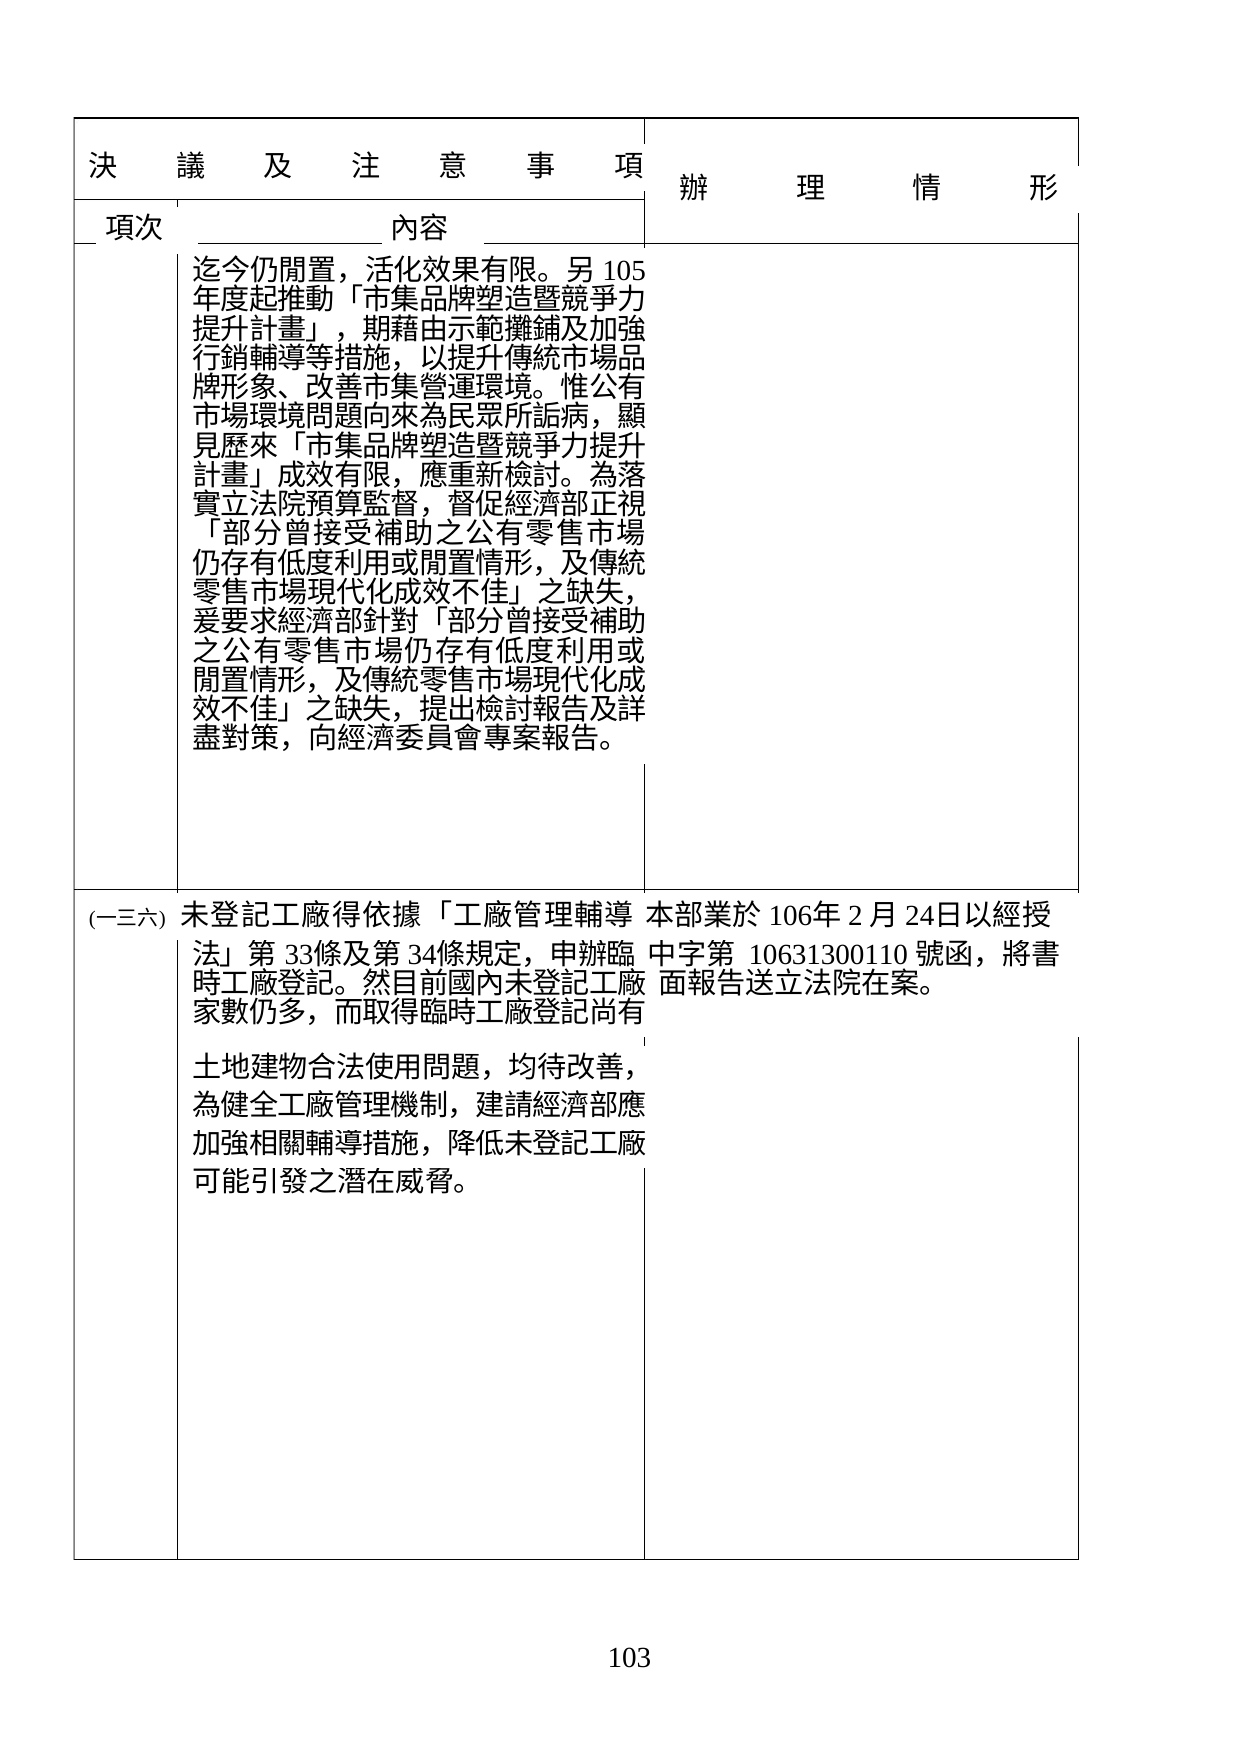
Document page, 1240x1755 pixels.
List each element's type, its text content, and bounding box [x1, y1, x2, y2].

text 市場環境問題向來為民眾所詬病，顯 [192, 403, 713, 433]
text 加強相關輔導措施，降低未登記工廠 [192, 1130, 713, 1159]
text 及 [264, 153, 319, 182]
text 103 [607, 1641, 677, 1674]
text 零售市場現代化成效不佳」之缺失， [192, 579, 713, 608]
text 項次 [105, 216, 190, 245]
text 仍存有低度利用或閒置情形，及傳統 [192, 550, 713, 579]
text 決 [89, 153, 144, 182]
picture [73, 117, 1079, 1560]
text 時工廠登記。然目前國內未登記工廠 面報告送立法院在案。 [192, 970, 1197, 999]
text (一三六) 未登記工廠得依據「工廠管理輔導 本部業於 106年 2月 24日以經授 [89, 902, 1213, 931]
text 見歷來「市集品牌塑造暨競爭力提升 [192, 433, 713, 462]
text 可能引發之潛在威脅。 [192, 1168, 511, 1197]
text 盡對策，向經濟委員會專案報告。 [192, 726, 713, 755]
text 閒置情形，及傳統零售市場現代化成 [192, 667, 713, 696]
text 「部分曾接受補助之公有零售市場 [192, 521, 713, 550]
text 為健全工廠管理機制，建請經濟部應 [192, 1092, 713, 1122]
text 土地建物合法使用問題，均待改善， [192, 1054, 713, 1083]
text 行銷輔導等措施，以提升傳統市場品 [192, 345, 713, 374]
text 議 [176, 153, 231, 182]
text 提升計畫」，期藉由示範攤鋪及加強 [192, 316, 713, 345]
text 辦 [679, 175, 734, 204]
text 理 [796, 175, 851, 204]
text 計畫」成效有限，應重新檢討。為落 [192, 462, 713, 491]
text 效不佳」之缺失，提出檢討報告及詳 [192, 696, 713, 726]
text 意 [439, 153, 494, 182]
text 形 [1029, 175, 1084, 204]
text 法」第 33條及第 34條規定，申辦臨 中字第 10631300110 號函，將書 [192, 941, 1197, 970]
text 實立法院預算監督，督促經濟部正視 [192, 491, 713, 521]
text 迄今仍閒置，活化效果有限。另 105 [192, 257, 713, 286]
text 事 [526, 153, 581, 182]
text 之公有零售市場仍存有低度利用或 [192, 638, 713, 667]
text 爰要求經濟部針對「部分曾接受補助 [192, 608, 713, 638]
text 內容 [390, 216, 475, 245]
text 項 [614, 153, 669, 182]
text 注 [351, 153, 406, 182]
text 家數仍多，而取得臨時工廠登記尚有 [192, 999, 1197, 1028]
text 年度起推動「市集品牌塑造暨競爭力 [192, 286, 713, 316]
text 牌形象、改善市集營運環境。惟公有 [192, 374, 713, 403]
text 情 [912, 175, 968, 204]
